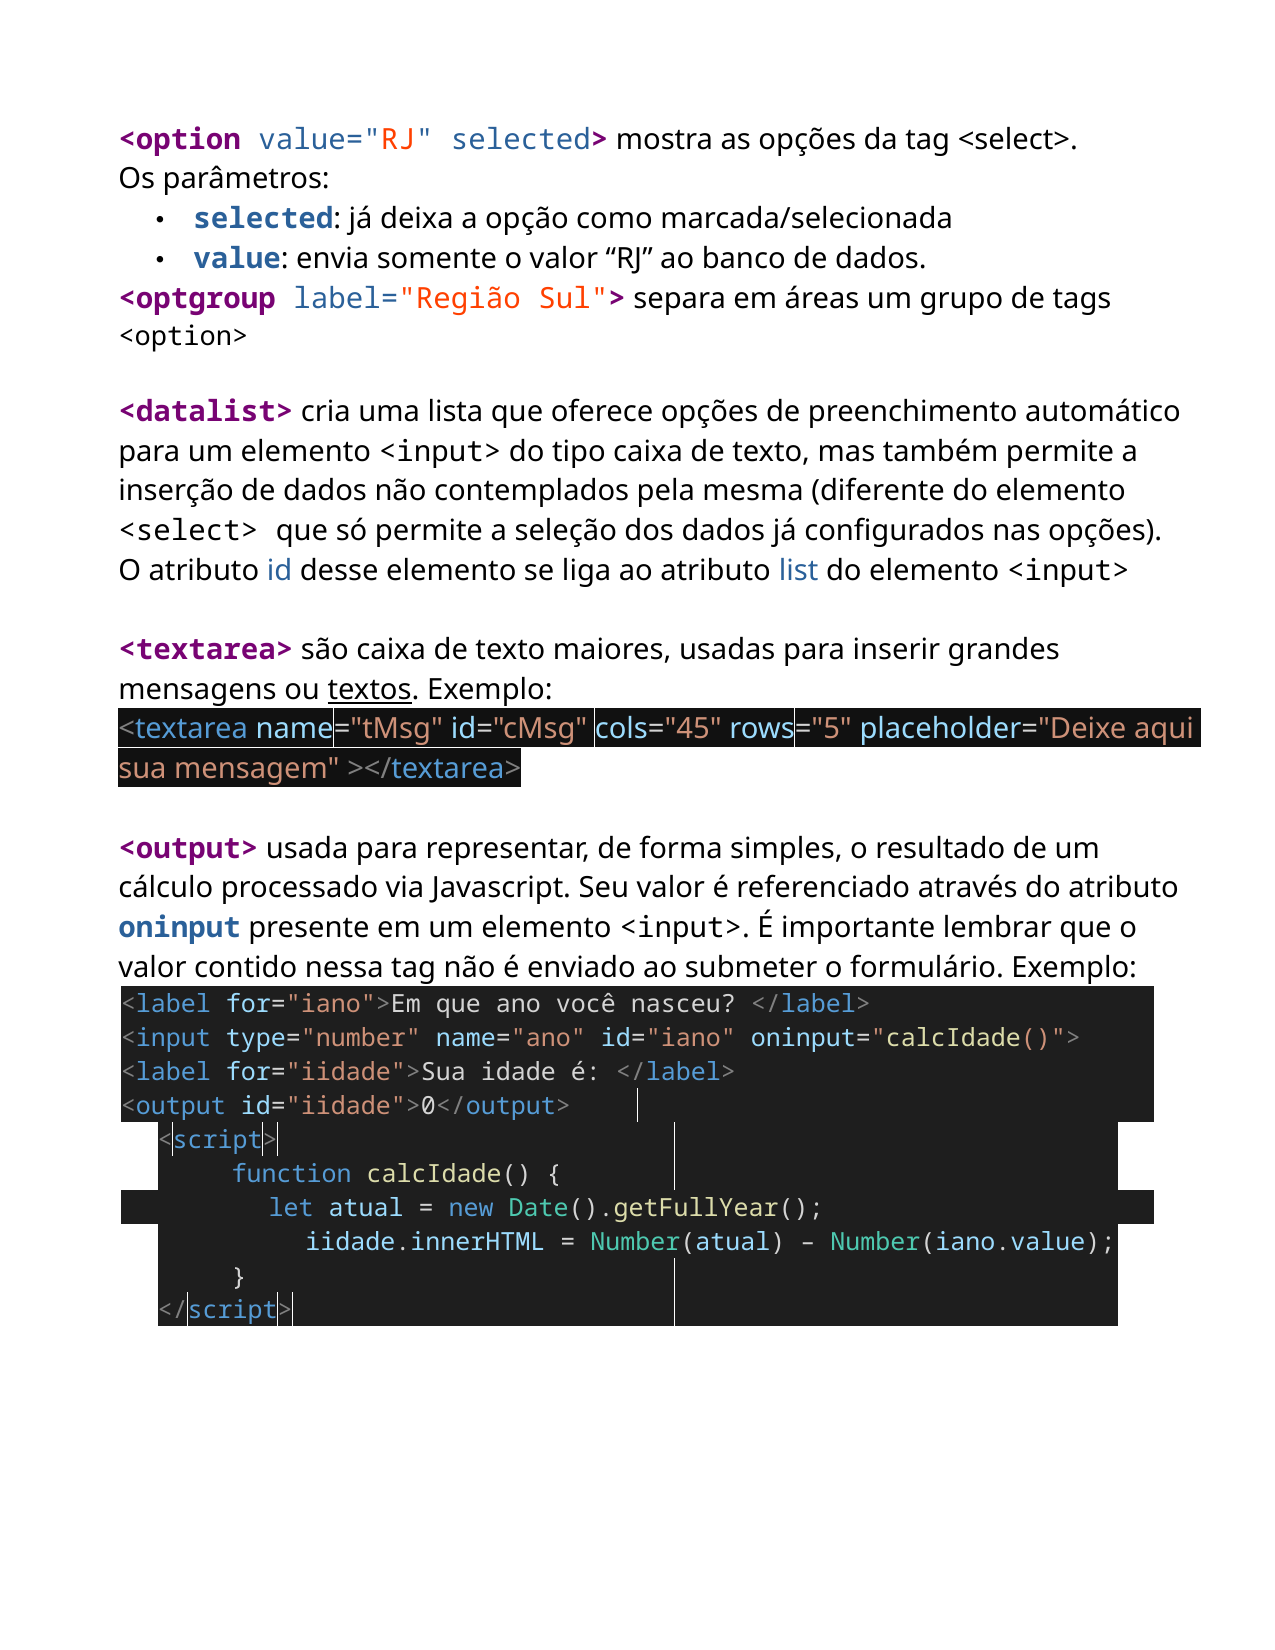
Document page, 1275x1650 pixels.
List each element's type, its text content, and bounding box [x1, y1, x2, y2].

text <output> usada para representar, de forma simples, o resultado de um cálculo processado via Javascript. Seu valor é referenciado através do atributo oninput presente em um elemento <input>. É importante lembrar que o valor contido nessa tag não é enviado ao submeter o formulário. Exemplo: [118, 827, 1198, 986]
text let atual = new Date().getFullYear(); [118, 1190, 1157, 1224]
text <input type="number" name="ano" id="iano" oninput="calcIdade()"> [118, 1020, 1157, 1054]
text function calcIdade() { [118, 1156, 1157, 1190]
text <optgroup label="Região Sul"> separa em áreas um grupo de tags <option> [118, 277, 1204, 353]
text } [118, 1258, 1157, 1292]
text <textarea> são caixa de texto maiores, usadas para inserir grandes mensagens ou textos. Exemplo: <textarea name="tMsg" id="cMsg" cols="45" rows="5" placeholder="Deixe aqui sua mensagem" ></textarea> [118, 589, 1204, 787]
text <output id="iidade">0</output> [118, 1088, 1157, 1122]
text iidade.innerHTML = Number(atual) – Number(iano.value); [118, 1224, 1157, 1258]
text </script> [118, 1292, 1157, 1326]
text <script> [118, 1122, 1157, 1156]
text <datalist> cria uma lista que oferece opções de preenchimento automático para um elemento <input> do tipo caixa de texto, mas também permite a inserção de dados não contemplados pela mesma (diferente do elemento <select> que só permite a seleção dos dados já configurados nas opções). O atributo id desse elemento se liga ao atributo list do elemento <input> [118, 390, 1204, 589]
list value: envia somente o valor “RJ” ao banco de dados. [156, 237, 1157, 277]
text <label for="iidade">Sua idade é: </label> [118, 1054, 1157, 1088]
list selected: já deixa a opção como marcada/selecionada [156, 197, 1157, 237]
text <option value="RJ" selected> mostra as opções da tag <select>. Os parâmetros: [118, 118, 1157, 197]
text <label for="iano">Em que ano você nasceu? </label> [118, 986, 1157, 1020]
